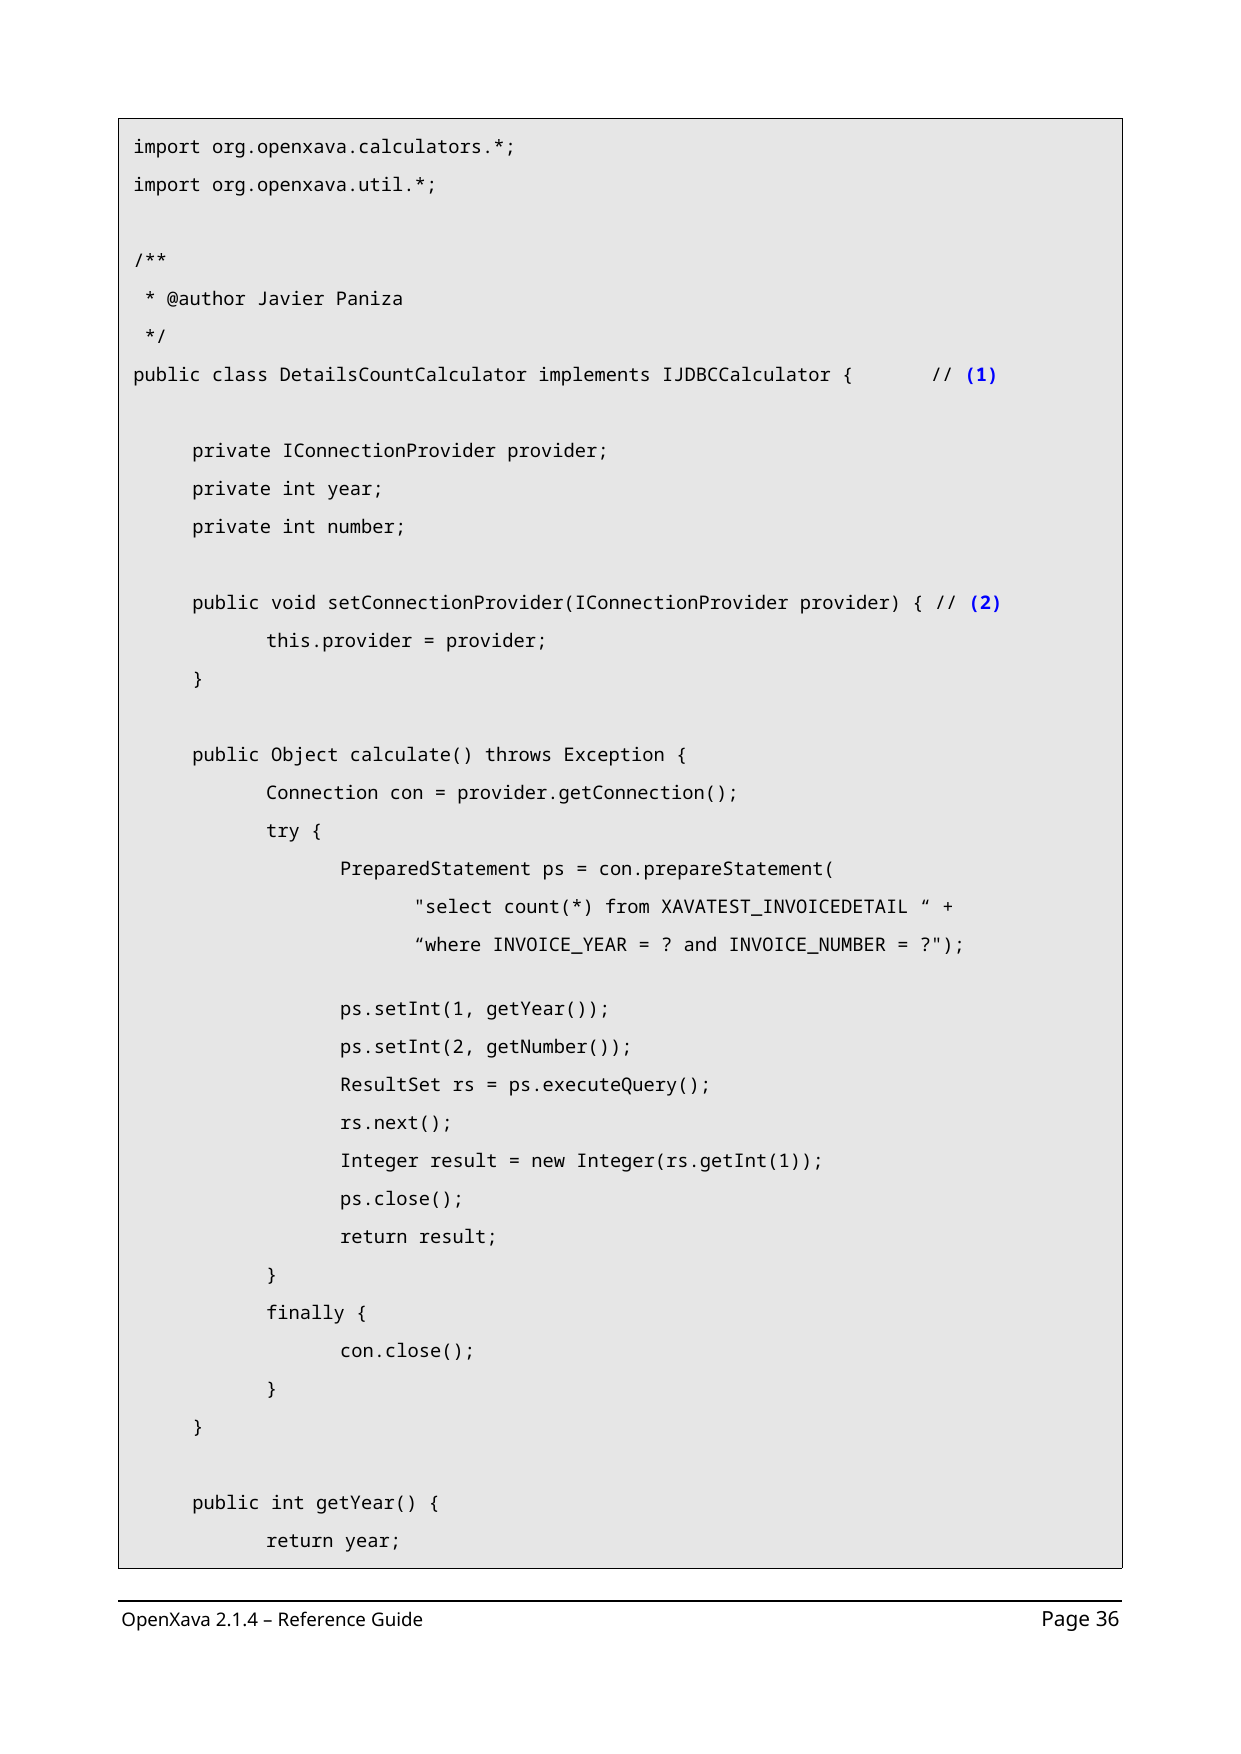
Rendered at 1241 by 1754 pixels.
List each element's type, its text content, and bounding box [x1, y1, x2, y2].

text } [119, 1360, 1122, 1398]
text try { [119, 802, 1122, 841]
text public Object calculate() throws Exception { [119, 726, 1122, 764]
text public int getYear() { [119, 1474, 1122, 1512]
text } [119, 1246, 1122, 1284]
text * @author Javier Paniza [119, 270, 1122, 308]
text con.close(); [119, 1322, 1122, 1360]
text ResultSet rs = ps.executeQuery(); [119, 1056, 1122, 1094]
text Connection con = provider.getConnection(); [119, 764, 1122, 802]
text PreparedStatement ps = con.prepareStatement( [119, 841, 1122, 878]
text public void setConnectionProvider(IConnectionProvider provider) { // (2) [119, 574, 1122, 612]
text “where INVOICE_YEAR = ? and INVOICE_NUMBER = ?"); [119, 917, 1122, 980]
text private IConnectionProvider provider; [119, 422, 1122, 460]
text import org.openxava.calculators.*; [119, 119, 1122, 156]
text return result; [119, 1208, 1122, 1246]
text finally { [119, 1284, 1122, 1322]
text */ [119, 308, 1122, 346]
text private int number; [119, 498, 1122, 536]
text } [119, 650, 1122, 688]
text return year; [119, 1512, 1122, 1568]
text } [119, 1398, 1122, 1436]
text "select count(*) from XAVATEST_INVOICEDETAIL “ + [119, 878, 1122, 917]
text import org.openxava.util.*; [119, 156, 1122, 194]
text rs.next(); [119, 1094, 1122, 1132]
text this.provider = provider; [119, 612, 1122, 650]
text private int year; [119, 460, 1122, 498]
text ps.setInt(2, getNumber()); [119, 1018, 1122, 1056]
text ps.close(); [119, 1170, 1122, 1208]
text /** [119, 232, 1122, 270]
text ps.setInt(1, getYear()); [119, 980, 1122, 1018]
text public class DetailsCountCalculator implements IJDBCCalculator { // (1) [119, 346, 1122, 384]
text Integer result = new Integer(rs.getInt(1)); [119, 1132, 1122, 1170]
